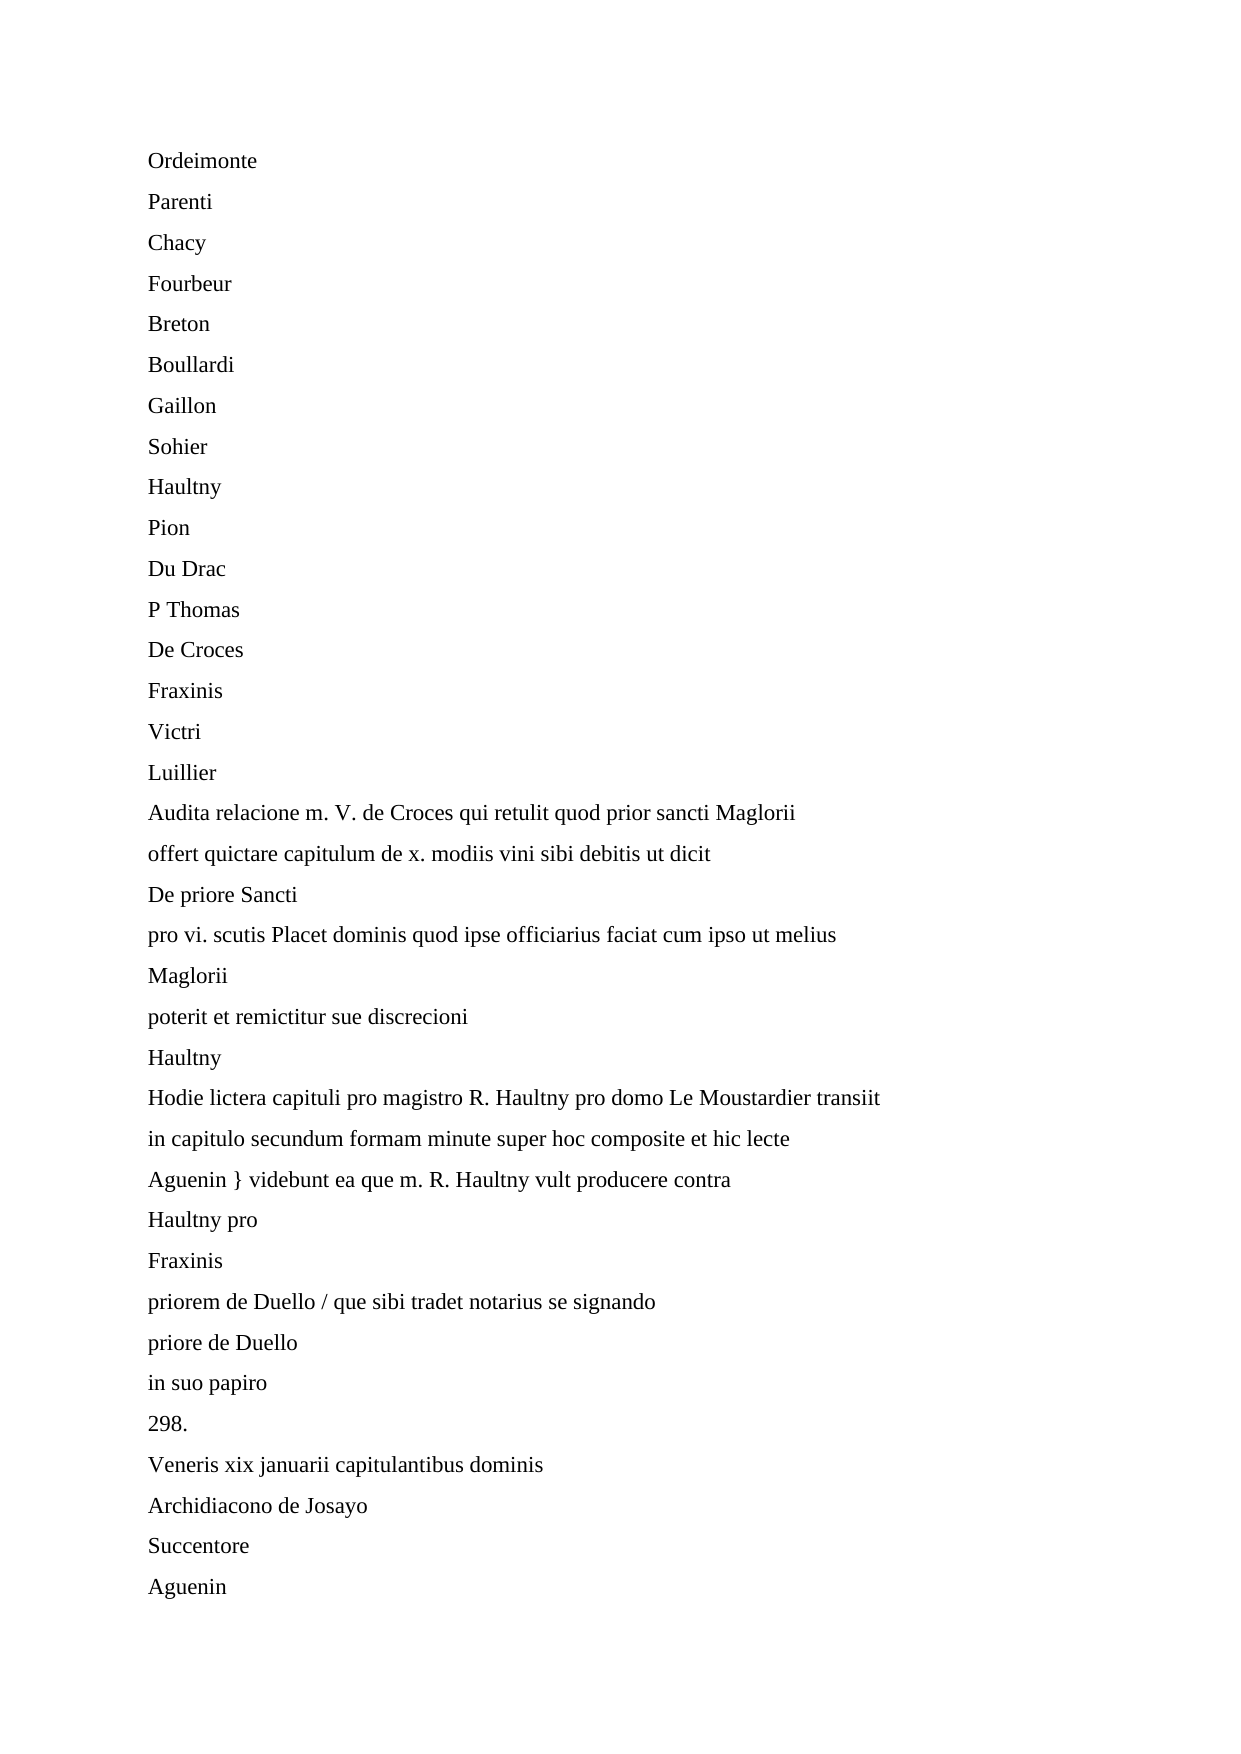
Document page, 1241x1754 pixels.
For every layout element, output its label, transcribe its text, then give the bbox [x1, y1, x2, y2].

text Aguenin [148, 1573, 1093, 1599]
text Gaillon [148, 392, 1093, 418]
text priore de Duello [148, 1329, 1093, 1355]
text Breton [148, 311, 1093, 337]
text priorem de Duello / que sibi tradet notarius se signando [148, 1288, 1093, 1314]
text Maglorii [148, 962, 1093, 988]
text Sohier [148, 433, 1093, 459]
text Victri [148, 718, 1093, 744]
text Pion [148, 514, 1093, 541]
text Veneris xix januarii capitulantibus dominis [148, 1451, 1093, 1477]
text Succentore [148, 1532, 1093, 1559]
text Haultny [148, 473, 1093, 500]
text offert quictare capitulum de x. modiis vini sibi debitis ut dicit [148, 840, 1093, 866]
text Aguenin } videbunt ea que m. R. Haultny vult producere contra [148, 1166, 1093, 1192]
text Archidiacono de Josayo [148, 1492, 1093, 1518]
text Parenti [148, 188, 1093, 215]
text poterit et remictitur sue discrecioni [148, 1003, 1093, 1029]
text P Thomas [148, 596, 1093, 622]
text De priore Sancti [148, 881, 1093, 907]
text Fraxinis [148, 677, 1093, 703]
text Haultny pro [148, 1207, 1093, 1233]
text in capitulo secundum formam minute super hoc composite et hic lecte [148, 1125, 1093, 1151]
text Hodie lictera capituli pro magistro R. Haultny pro domo Le Moustardier transiit [148, 1084, 1093, 1111]
text 298. [148, 1410, 1093, 1437]
text pro vi. scutis Placet dominis quod ipse officiarius faciat cum ipso ut melius [148, 921, 1093, 948]
text De Croces [148, 636, 1093, 663]
text Haultny [148, 1044, 1093, 1070]
text Fraxinis [148, 1247, 1093, 1274]
text Boullardi [148, 351, 1093, 378]
text Fourbeur [148, 270, 1093, 296]
text Luillier [148, 758, 1093, 785]
text Ordeimonte [148, 148, 1093, 174]
text in suo papiro [148, 1369, 1093, 1396]
text Audita relacione m. V. de Croces qui retulit quod prior sancti Maglorii [148, 799, 1093, 826]
text Du Drac [148, 555, 1093, 581]
text Chacy [148, 229, 1093, 255]
